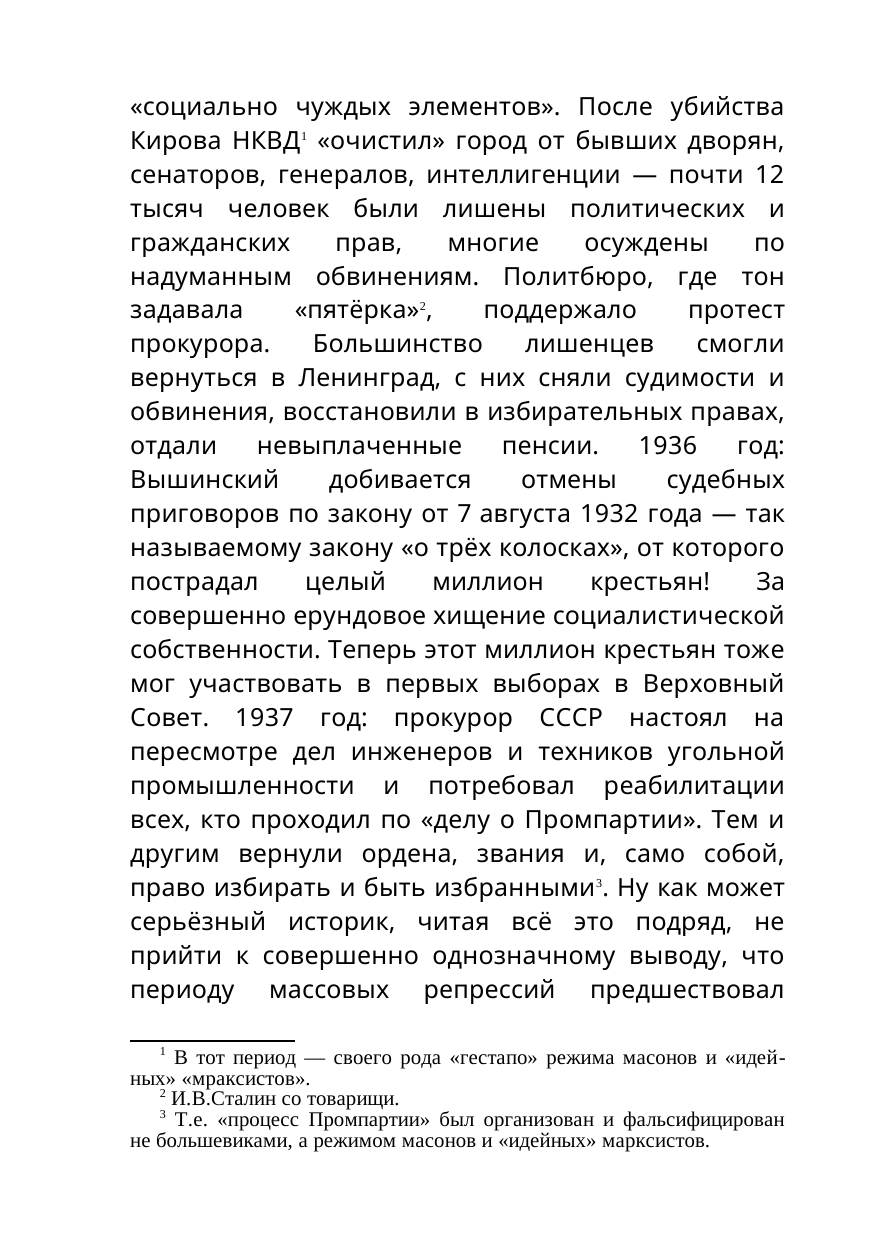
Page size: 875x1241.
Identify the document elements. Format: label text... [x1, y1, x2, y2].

text В тот период — своего рода «гестапо» режима масонов и «идей­ных» «мраксистов». [130, 1047, 785, 1089]
text «социально чуждых элементов». После убийства Кирова НКВД «очистил» город от бывших дворян, сенаторов, генералов, интеллигенции — почти 12 тысяч человек были лишены политических и гражданских прав, многие осуждены по надуманным обвинениям. Политбюро, где тон задавала «пятёрка», поддержало протест прокурора. Большинство лишенцев смогли вернуться в Ленинград, с них сняли судимости и обвинения, восстановили в избирательных правах, отдали невыплаченные пенсии. 1936 год: Вышинский добивается отмены судебных приговоров по закону от 7 августа 1932 года — так называемому закону «о трёх колосках», от которого пострадал целый миллион крестьян! За совершенно ерундовое хищение социалистической собственности. Теперь этот миллион крестьян тоже мог участвовать в первых выборах в Верховный Совет. 1937 год: прокурор СССР настоял на пересмотре дел инженеров и техников угольной промышленности и потребовал реабилитации всех, кто проходил по «делу о Промпартии». Тем и другим вернули ордена, звания и, само собой, право избирать и быть избранными. Ну как может серьёзный историк, читая всё это подряд, не прийти к совершенно однозначному выводу, что периоду массовых репрессий предшествовал [130, 89, 785, 1006]
text И.В.Сталин со товарищи. [130, 1089, 785, 1110]
text Т.е. «процесс Промпартии» был организован и фальсифицирован не большевиками, а режимом масонов и «идейных» марксистов. [130, 1110, 785, 1152]
